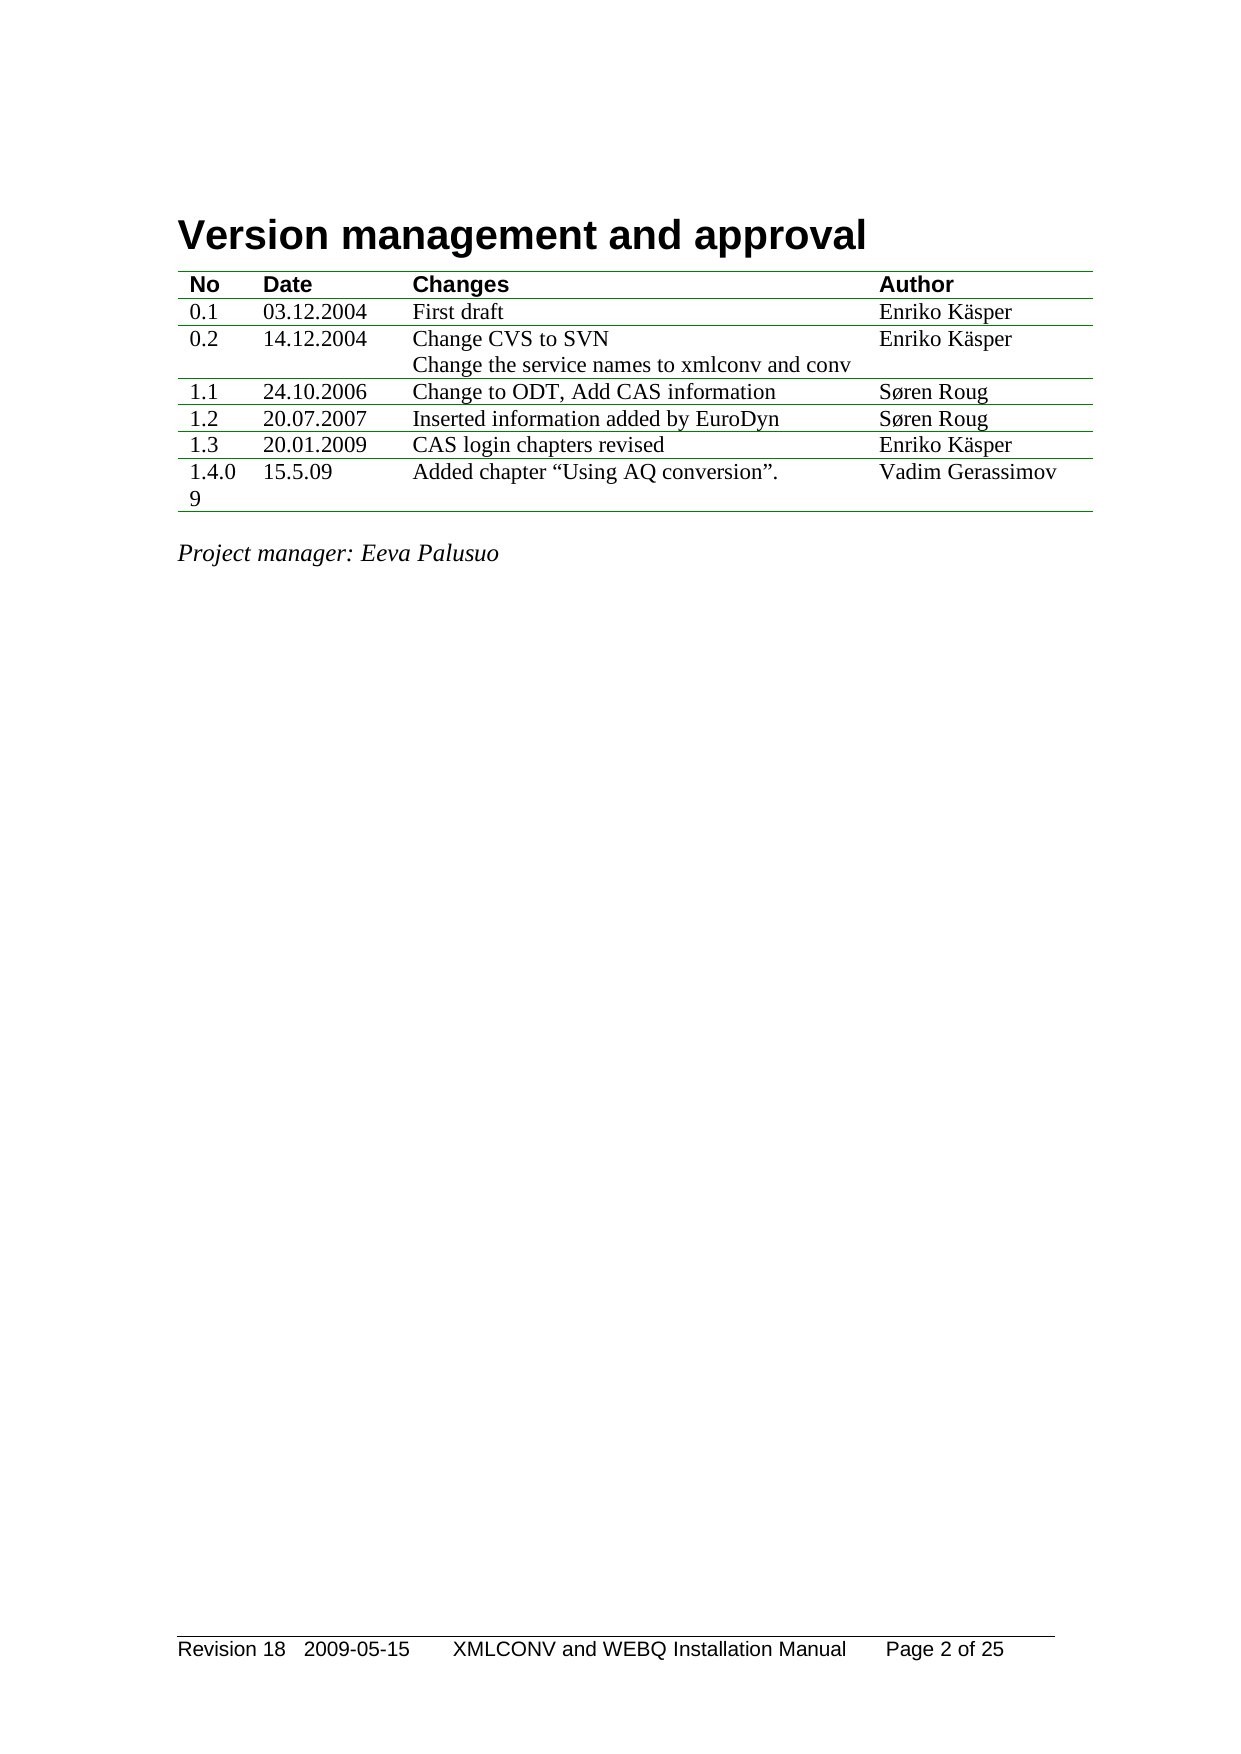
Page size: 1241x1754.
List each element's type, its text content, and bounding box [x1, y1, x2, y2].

table_cell 03.12.2004 [252, 299, 401, 324]
table_cell 1.1 [178, 379, 252, 404]
table_header Changes [401, 272, 868, 298]
table_cell 1.4.09 [178, 459, 252, 511]
table_cell 24.10.2006 [252, 379, 401, 404]
table_header No [178, 272, 252, 298]
table_cell 1.3 [178, 432, 252, 458]
table_cell Change CVS to SVN Change the service names to xmlconv and conv [401, 326, 868, 378]
table_header Author [868, 272, 1093, 298]
table_cell 15.5.09 [252, 459, 401, 511]
table_cell 20.01.2009 [252, 432, 401, 458]
table_cell Søren Roug [868, 379, 1093, 404]
subtitle Version management and approval [177, 210, 1092, 258]
table_cell 0.2 [178, 326, 252, 378]
table_cell 20.07.2007 [252, 405, 401, 431]
table_cell Søren Roug [868, 405, 1093, 431]
table_cell 14.12.2004 [252, 326, 401, 378]
table_cell Vadim Gerassimov [868, 459, 1093, 511]
table_cell Change to ODT, Add CAS information [401, 379, 868, 404]
table_cell 0.1 [178, 299, 252, 324]
table_cell Added chapter “Using AQ conversion”. [401, 459, 868, 511]
table_cell CAS login chapters revised [401, 432, 868, 458]
table_cell Enriko Käsper [868, 326, 1093, 378]
table_cell Enriko Käsper [868, 299, 1093, 324]
table_cell 1.2 [178, 405, 252, 431]
table_cell First draft [401, 299, 868, 324]
text Project manager: Eeva Palusuo [177, 538, 1092, 567]
table_cell Inserted information added by EuroDyn [401, 405, 868, 431]
table_header Date [252, 272, 401, 298]
table_cell Enriko Käsper [868, 432, 1093, 458]
